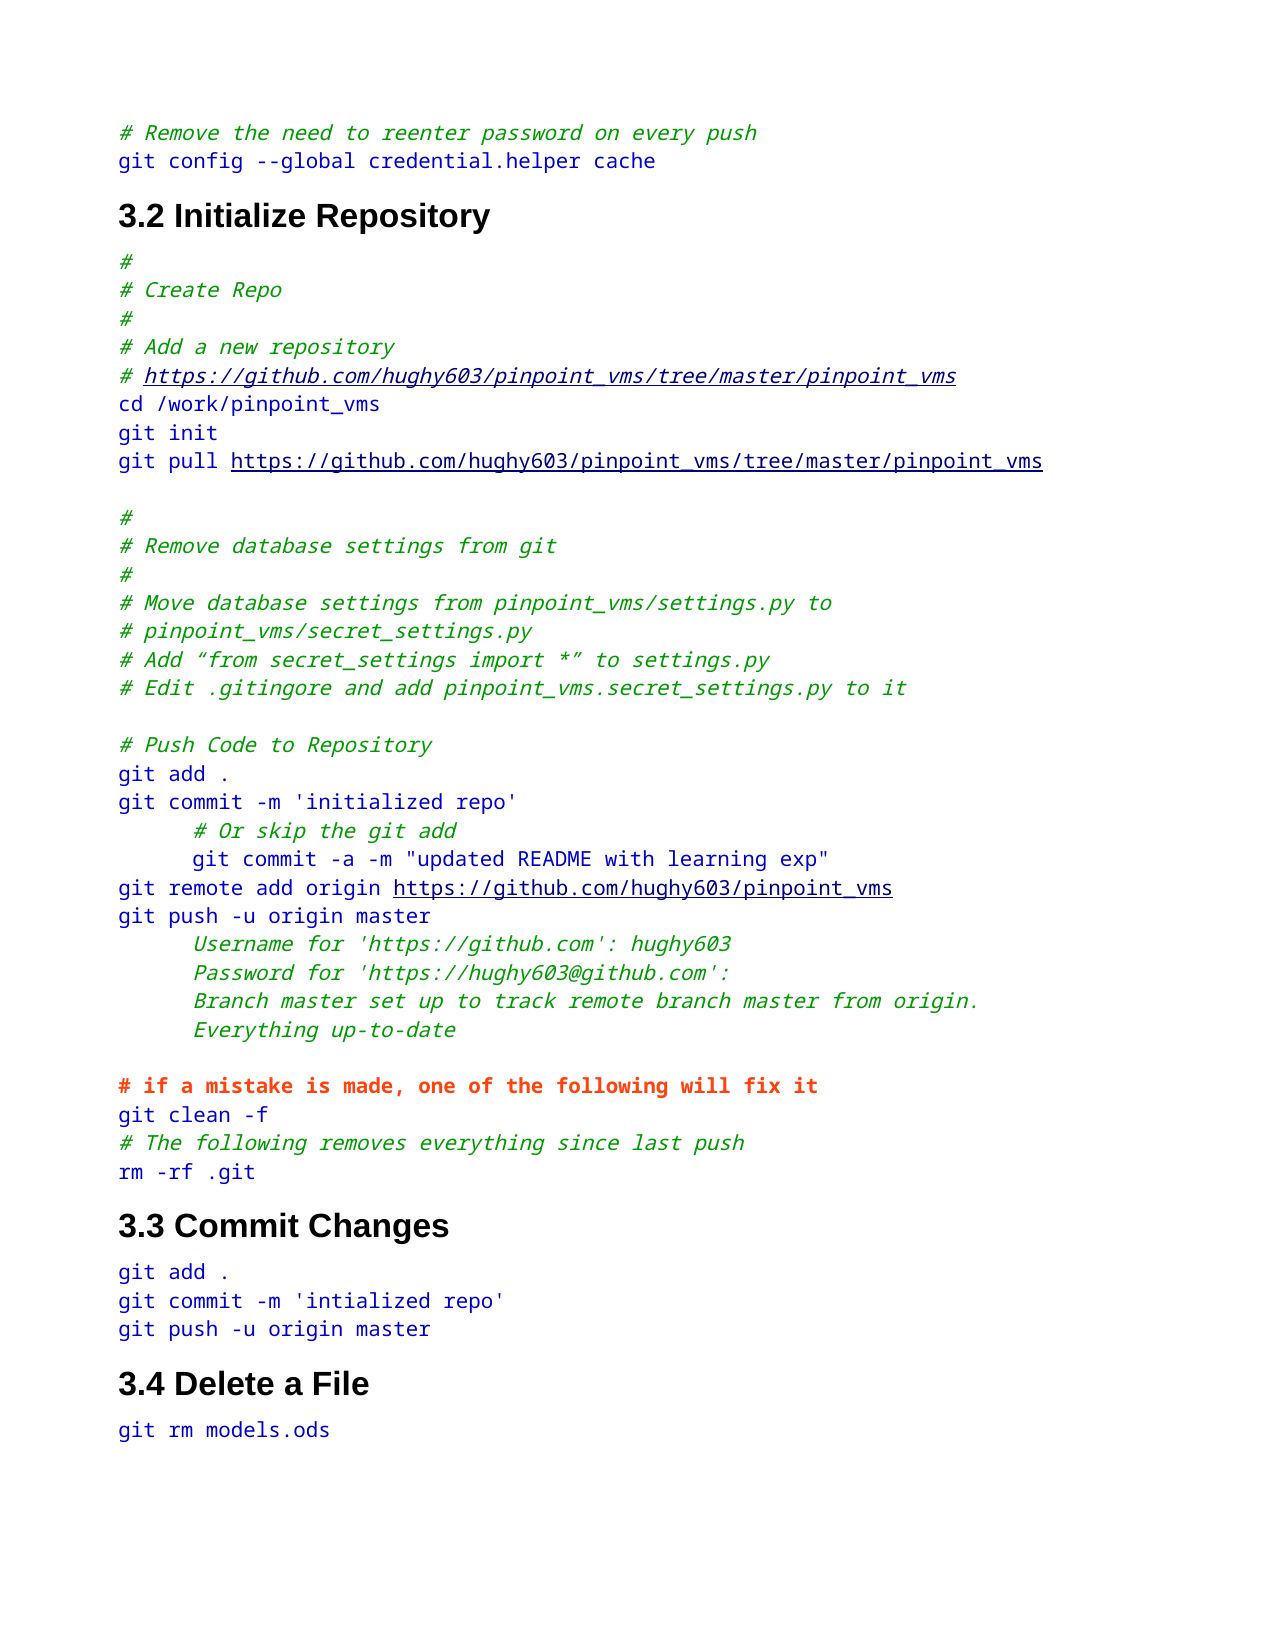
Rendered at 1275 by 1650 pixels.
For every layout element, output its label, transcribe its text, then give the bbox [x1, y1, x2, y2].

text # Or skip the git add [118, 816, 1157, 844]
text # Remove the need to reenter password on every push [118, 118, 1157, 147]
text # [118, 503, 1157, 531]
text # Remove database settings from git [118, 531, 1157, 560]
text # The following removes everything since last push [118, 1128, 1157, 1157]
subtitle 3.2 Initialize Repository [118, 196, 1157, 234]
text cd /work/pinpoint_vms [118, 389, 1157, 418]
text Everything up-to-date [192, 1015, 1157, 1043]
text # Move database settings from pinpoint_vms/settings.py to [118, 588, 1157, 617]
text # [118, 247, 1157, 275]
text git commit -m 'initialized repo' [118, 787, 1157, 816]
text git remote add origin https://github.com/hughy603/pinpoint_vms [118, 873, 1157, 901]
text # https://github.com/hughy603/pinpoint_vms/tree/master/pinpoint_vms [118, 361, 1157, 389]
text rm -rf .git [118, 1157, 1157, 1185]
text # if a mistake is made, one of the following will fix it [118, 1072, 1157, 1100]
text # [118, 560, 1157, 588]
text git init [118, 418, 1157, 446]
text Branch master set up to track remote branch master from origin. [192, 986, 1157, 1015]
text git add . [118, 1257, 1157, 1286]
text git pull https://github.com/hughy603/pinpoint_vms/tree/master/pinpoint_vms [118, 446, 1157, 474]
text # [118, 304, 1157, 332]
text git commit -m 'intialized repo' [118, 1286, 1157, 1314]
text git rm models.ods [118, 1415, 1157, 1443]
text # Add “from secret_settings import *” to settings.py [118, 645, 1157, 673]
text # Add a new repository [118, 332, 1157, 361]
text git clean -f [118, 1100, 1157, 1128]
text git add . [118, 759, 1157, 787]
text Username for 'https://github.com': hughy603 [192, 929, 1157, 958]
subtitle 3.4 Delete a File [118, 1363, 1157, 1402]
text git config --global credential.helper cache [118, 147, 1157, 175]
text # Create Repo [118, 275, 1157, 304]
text # pinpoint_vms/secret_settings.py [118, 617, 1157, 645]
text git push -u origin master [118, 901, 1157, 929]
text # Edit .gitingore and add pinpoint_vms.secret_settings.py to it [118, 673, 1157, 702]
text Password for 'https://hughy603@github.com': [192, 958, 1157, 986]
text git commit -a -m "updated README with learning exp" [192, 844, 1157, 873]
subtitle 3.3 Commit Changes [118, 1206, 1157, 1245]
text # Push Code to Repository [118, 730, 1157, 759]
text git push -u origin master [118, 1314, 1157, 1343]
